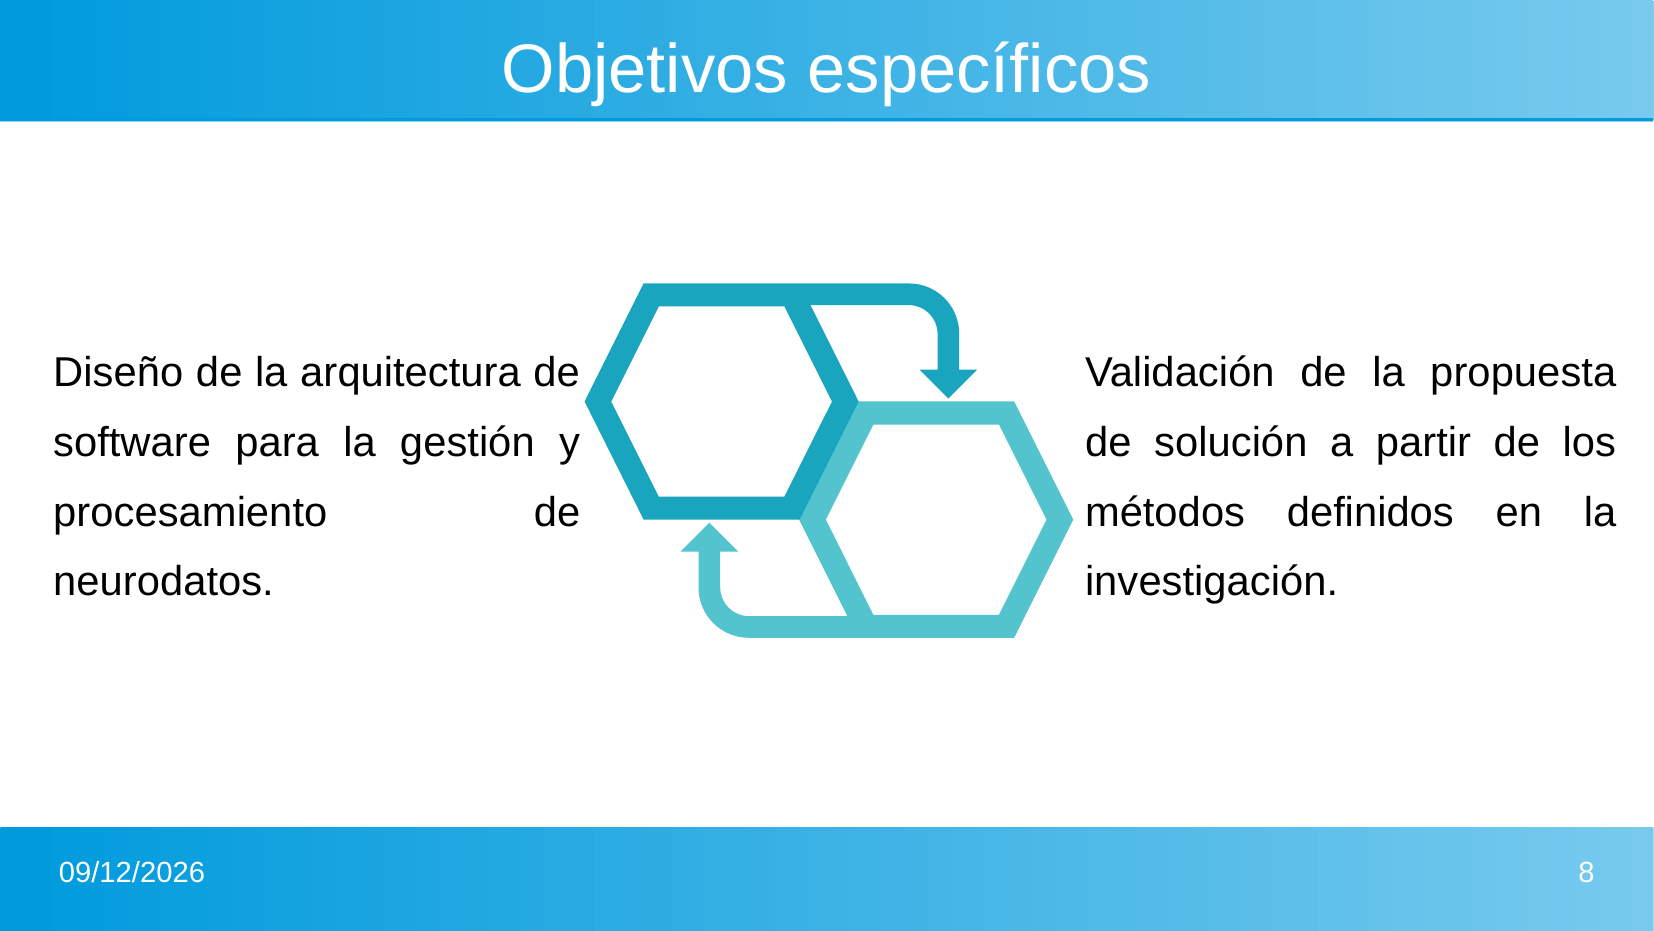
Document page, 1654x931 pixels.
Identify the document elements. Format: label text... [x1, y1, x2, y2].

text_box [584, 283, 1074, 638]
list Validación de la propuesta de solución a partir de los métodos definidos en la investigación. [1085, 332, 1617, 598]
list Diseño de la arquitectura de software para la gestión y procesamiento de neurodatos. [17, 323, 581, 607]
title Objetivos específicos [59, 29, 1595, 108]
